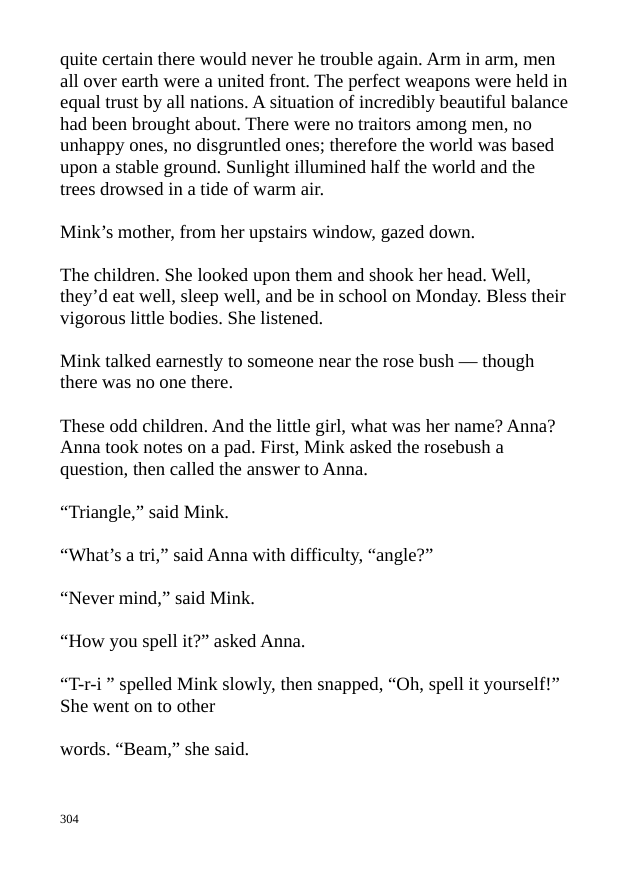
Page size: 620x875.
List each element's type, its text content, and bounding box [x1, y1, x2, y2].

text quite certain there would never he trouble again. Arm in arm, men all over earth were a united front. The perfect weapons were held in equal trust by all nations. A situation of incredibly beautiful balance had been brought about. There were no traitors among men, no unhappy ones, no disgruntled ones; therefore the world was based upon a stable ground. Sunlight illumined half the world and the trees drowsed in a tide of warm air. Mink’s mother, from her upstairs window, gazed down. The children. She looked upon them and shook her head. Well, they’d eat well, sleep well, and be in school on Monday. Bless their vigorous little bodies. She listened. Mink talked earnestly to someone near the rose bush — though there was no one there. These odd children. And the little girl, what was her name? Anna? Anna took notes on a pad. First, Mink asked the rosebush a question, then called the answer to Anna. “Triangle,” said Mink. “What’s a tri,” said Anna with difficulty, “angle?” “Never mind,” said Mink. “How you spell it?” asked Anna. “T-r-i ” spelled Mink slowly, then snapped, “Oh, spell it yourself!” She went on to other words. “Beam,” she said. [60, 48, 571, 781]
